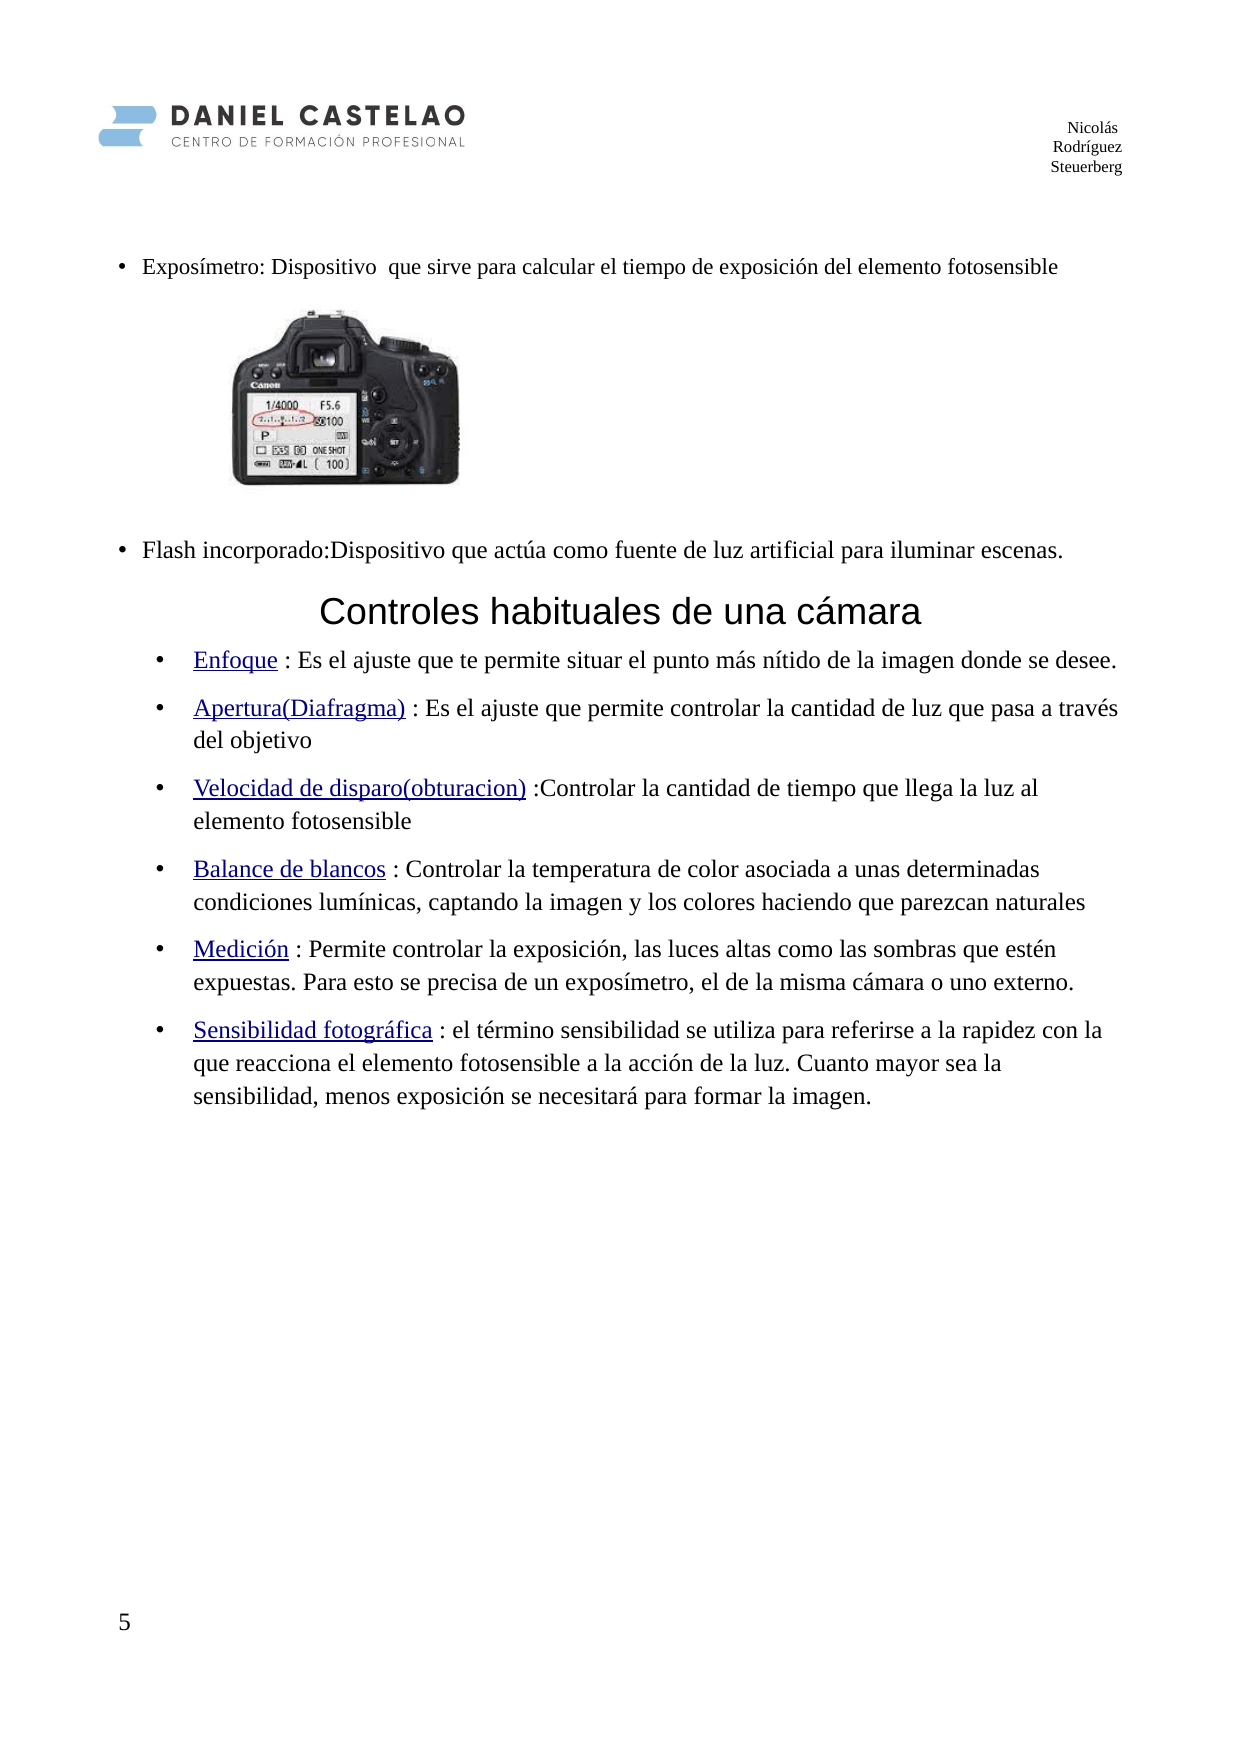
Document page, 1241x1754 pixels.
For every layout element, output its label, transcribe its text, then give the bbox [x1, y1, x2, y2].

subtitle Controles habituales de una cámara [118, 589, 1122, 632]
list Velocidad de disparo(obturacion) :Controlar la cantidad de tiempo que llega la luz al elemento fotosensible [156, 773, 1122, 835]
list Exposímetro: Dispositivo que sirve para calcular el tiempo de exposición del elemento fotosensible [118, 253, 1122, 279]
list Apertura(Diafragma) : Es el ajuste que permite controlar la cantidad de luz que pasa a través del objetivo [156, 693, 1122, 754]
picture [201, 282, 490, 514]
list Balance de blancos : Controlar la temperatura de color asociada a unas determinadas condiciones lumínicas, captando la imagen y los colores haciendo que parezcan naturales [156, 854, 1122, 916]
list Flash incorporado:Dispositivo que actúa como fuente de luz artificial para iluminar escenas. [118, 536, 1122, 564]
list Enfoque : Es el ajuste que te permite situar el punto más nítido de la imagen donde se desee. [156, 645, 1122, 674]
list Sensibilidad fotográfica : el término sensibilidad se utiliza para referirse a la rapidez con la que reacciona el elemento fotosensible a la acción de la luz. Cuanto mayor sea la sensibilidad, menos exposición se necesitará para formar la imagen. [156, 1015, 1122, 1110]
picture [98, 100, 477, 152]
list Medición : Permite controlar la exposición, las luces altas como las sombras que estén expuestas. Para esto se precisa de un exposímetro, el de la misma cámara o uno externo. [156, 934, 1122, 996]
